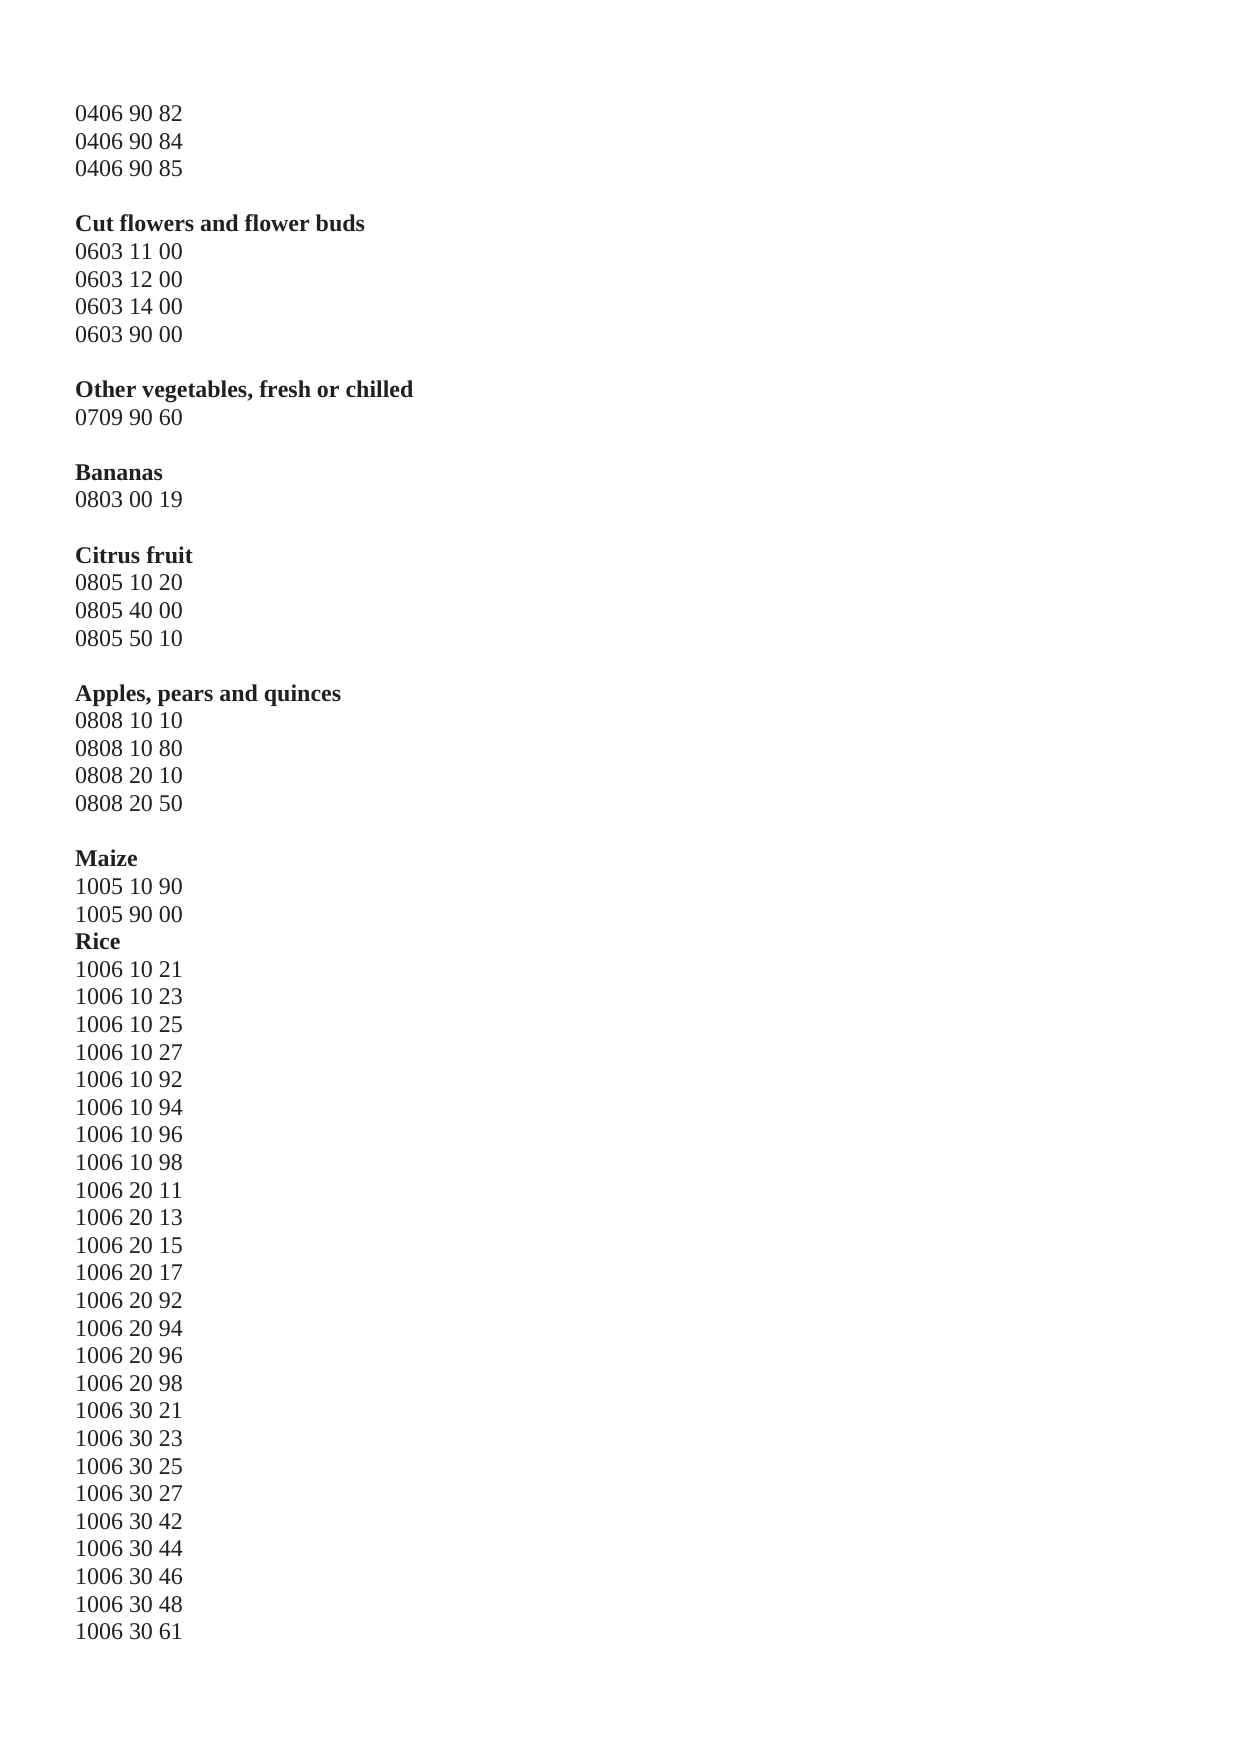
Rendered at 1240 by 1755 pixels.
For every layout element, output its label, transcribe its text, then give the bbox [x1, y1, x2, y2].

text 0808 20 10 [75, 762, 1164, 789]
text 0406 90 84 [75, 127, 1164, 154]
text 1006 30 46 [75, 1562, 1164, 1590]
text 0805 40 00 [75, 596, 1164, 623]
text 0805 50 10 [75, 623, 1164, 651]
text 1006 30 21 [75, 1396, 1164, 1424]
text 1006 10 96 [75, 1120, 1164, 1148]
text Rice [75, 927, 1164, 955]
text 1006 20 98 [75, 1369, 1164, 1396]
text 1006 30 42 [75, 1507, 1164, 1534]
text Cut flowers and flower buds [75, 209, 1164, 237]
text 1006 20 11 [75, 1176, 1164, 1203]
text Citrus fruit [75, 541, 1164, 568]
text 1006 30 61 [75, 1617, 1164, 1645]
text 0603 11 00 [75, 237, 1164, 265]
text 0808 10 80 [75, 734, 1164, 762]
text 1006 30 27 [75, 1479, 1164, 1507]
text 1006 10 92 [75, 1065, 1164, 1093]
text Apples, pears and quinces [75, 679, 1164, 706]
text Bananas [75, 458, 1164, 486]
text 1006 10 21 [75, 955, 1164, 982]
text 1006 30 48 [75, 1590, 1164, 1617]
text 0808 10 10 [75, 706, 1164, 734]
text 0603 90 00 [75, 320, 1164, 347]
text 0603 12 00 [75, 265, 1164, 292]
text 0808 20 50 [75, 789, 1164, 817]
text 1006 10 94 [75, 1093, 1164, 1120]
text 1006 20 92 [75, 1286, 1164, 1314]
text 1005 90 00 [75, 899, 1164, 927]
text 1006 10 27 [75, 1038, 1164, 1065]
text 1006 20 15 [75, 1231, 1164, 1258]
text 1006 20 96 [75, 1341, 1164, 1369]
text 0709 90 60 [75, 403, 1164, 430]
text 1006 20 94 [75, 1314, 1164, 1341]
text 0406 90 85 [75, 154, 1164, 182]
text 1006 10 25 [75, 1010, 1164, 1038]
text 0603 14 00 [75, 292, 1164, 320]
text 1006 20 13 [75, 1203, 1164, 1231]
text 1006 30 44 [75, 1534, 1164, 1562]
text 0406 90 82 [75, 99, 1164, 127]
text Maize [75, 844, 1164, 872]
text 1006 20 17 [75, 1258, 1164, 1286]
text 0805 10 20 [75, 568, 1164, 596]
text 1006 30 23 [75, 1424, 1164, 1452]
text 1005 10 90 [75, 872, 1164, 899]
text Other vegetables, fresh or chilled [75, 375, 1164, 403]
text 1006 30 25 [75, 1452, 1164, 1479]
text 1006 10 98 [75, 1148, 1164, 1176]
text 0803 00 19 [75, 486, 1164, 513]
text 1006 10 23 [75, 982, 1164, 1010]
